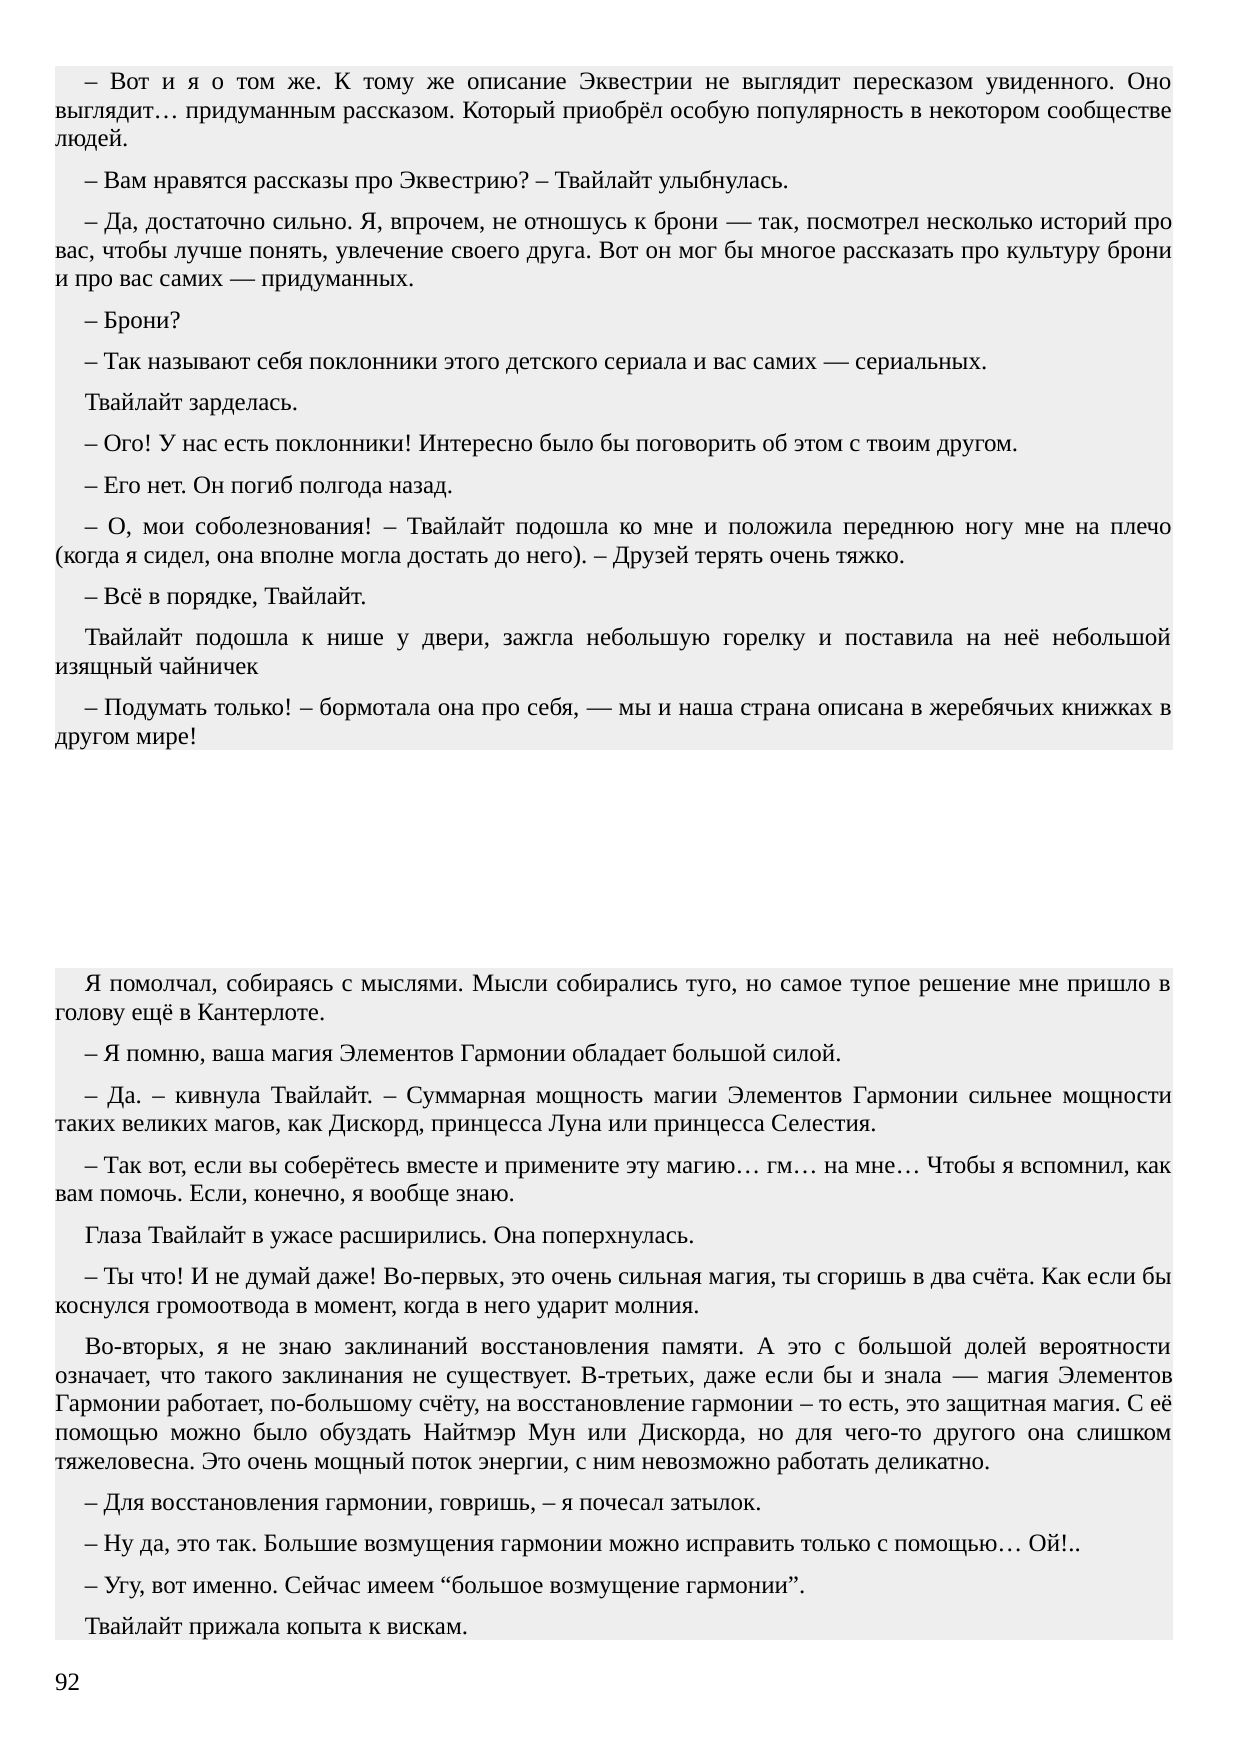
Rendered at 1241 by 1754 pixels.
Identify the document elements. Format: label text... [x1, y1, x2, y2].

text Твайлайт зарделась. [55, 387, 1173, 416]
text – Вот и я о том же. К тому же описание Эквестрии не выглядит пересказом увиденного. Оно выглядит… придуманным рассказом. Который приобрёл особую популярность в некотором сообществе людей. [55, 66, 1173, 152]
text – Вам нравятся рассказы про Эквестрию? – Твайлайт улыбнулась. [55, 165, 1173, 193]
text – Для восстановления гармонии, говришь, – я почесал затылок. [55, 1487, 1173, 1516]
text – Я помню, ваша магия Элементов Гармонии обладает большой силой. [55, 1038, 1173, 1067]
text – Угу, вот именно. Сейчас имеем “большое возмущение гармонии”. [55, 1570, 1173, 1598]
text – Его нет. Он погиб полгода назад. [55, 470, 1173, 498]
text – Да. – кивнула Твайлайт. – Суммарная мощность магии Элементов Гармонии сильнее мощности таких великих магов, как Дискорд, принцесса Луна или принцесса Селестия. [55, 1080, 1173, 1137]
text – Брони? [55, 305, 1173, 333]
text – Да, достаточно сильно. Я, впрочем, не отношусь к брони — так, посмотрел несколько историй про вас, чтобы лучше понять, увлечение своего друга. Вот он мог бы многое рассказать про культуру брони и про вас самих — придуманных. [55, 206, 1173, 292]
text – Подумать только! – бормотала она про себя, — мы и наша страна описана в жеребячьих книжках в другом мире! [55, 692, 1173, 750]
text Глаза Твайлайт в ужасе расширились. Она поперхнулась. [55, 1220, 1173, 1248]
text – Всё в порядке, Твайлайт. [55, 581, 1173, 610]
text – О, мои соболезнования! – Твайлайт подошла ко мне и положила переднюю ногу мне на плечо (когда я сидел, она вполне могла достать до него). – Друзей терять очень тяжко. [55, 511, 1173, 568]
text – Ты что! И не думай даже! Во-первых, это очень сильная магия, ты сгоришь в два счёта. Как если бы коснулся громоотвода в момент, когда в него ударит молния. [55, 1261, 1173, 1318]
text Твайлайт прижала копыта к вискам. [55, 1611, 1173, 1640]
text – Ого! У нас есть поклонники! Интересно было бы поговорить об этом с твоим другом. [55, 428, 1173, 457]
text Твайлайт подошла к нише у двери, зажгла небольшую горелку и поставила на неё небольшой изящный чайничек [55, 622, 1173, 680]
text Я помолчал, собираясь с мыслями. Мысли собирались туго, но самое тупое решение мне пришло в голову ещё в Кантерлоте. [55, 968, 1173, 1026]
text – Так вот, если вы соберётесь вместе и примените эту магию… гм… на мне… Чтобы я вспомнил, как вам помочь. Если, конечно, я вообще знаю. [55, 1150, 1173, 1207]
text – Ну да, это так. Большие возмущения гармонии можно исправить только с помощью… Ой!.. [55, 1528, 1173, 1557]
text – Так называют себя поклонники этого детского сериала и вас самих — сериальных. [55, 346, 1173, 375]
text Во-вторых, я не знаю заклинаний восстановления памяти. А это с большой долей вероятности означает, что такого заклинания не существует. В-третьих, даже если бы и знала — магия Элементов Гармонии работает, по-большому счёту, на восстановление гармонии – то есть, это защитная магия. С её помощью можно было обуздать Найтмэр Мун или Дискорда, но для чего-то другого она слишком тяжеловесна. Это очень мощный поток энергии, с ним невозможно работать деликатно. [55, 1331, 1173, 1475]
